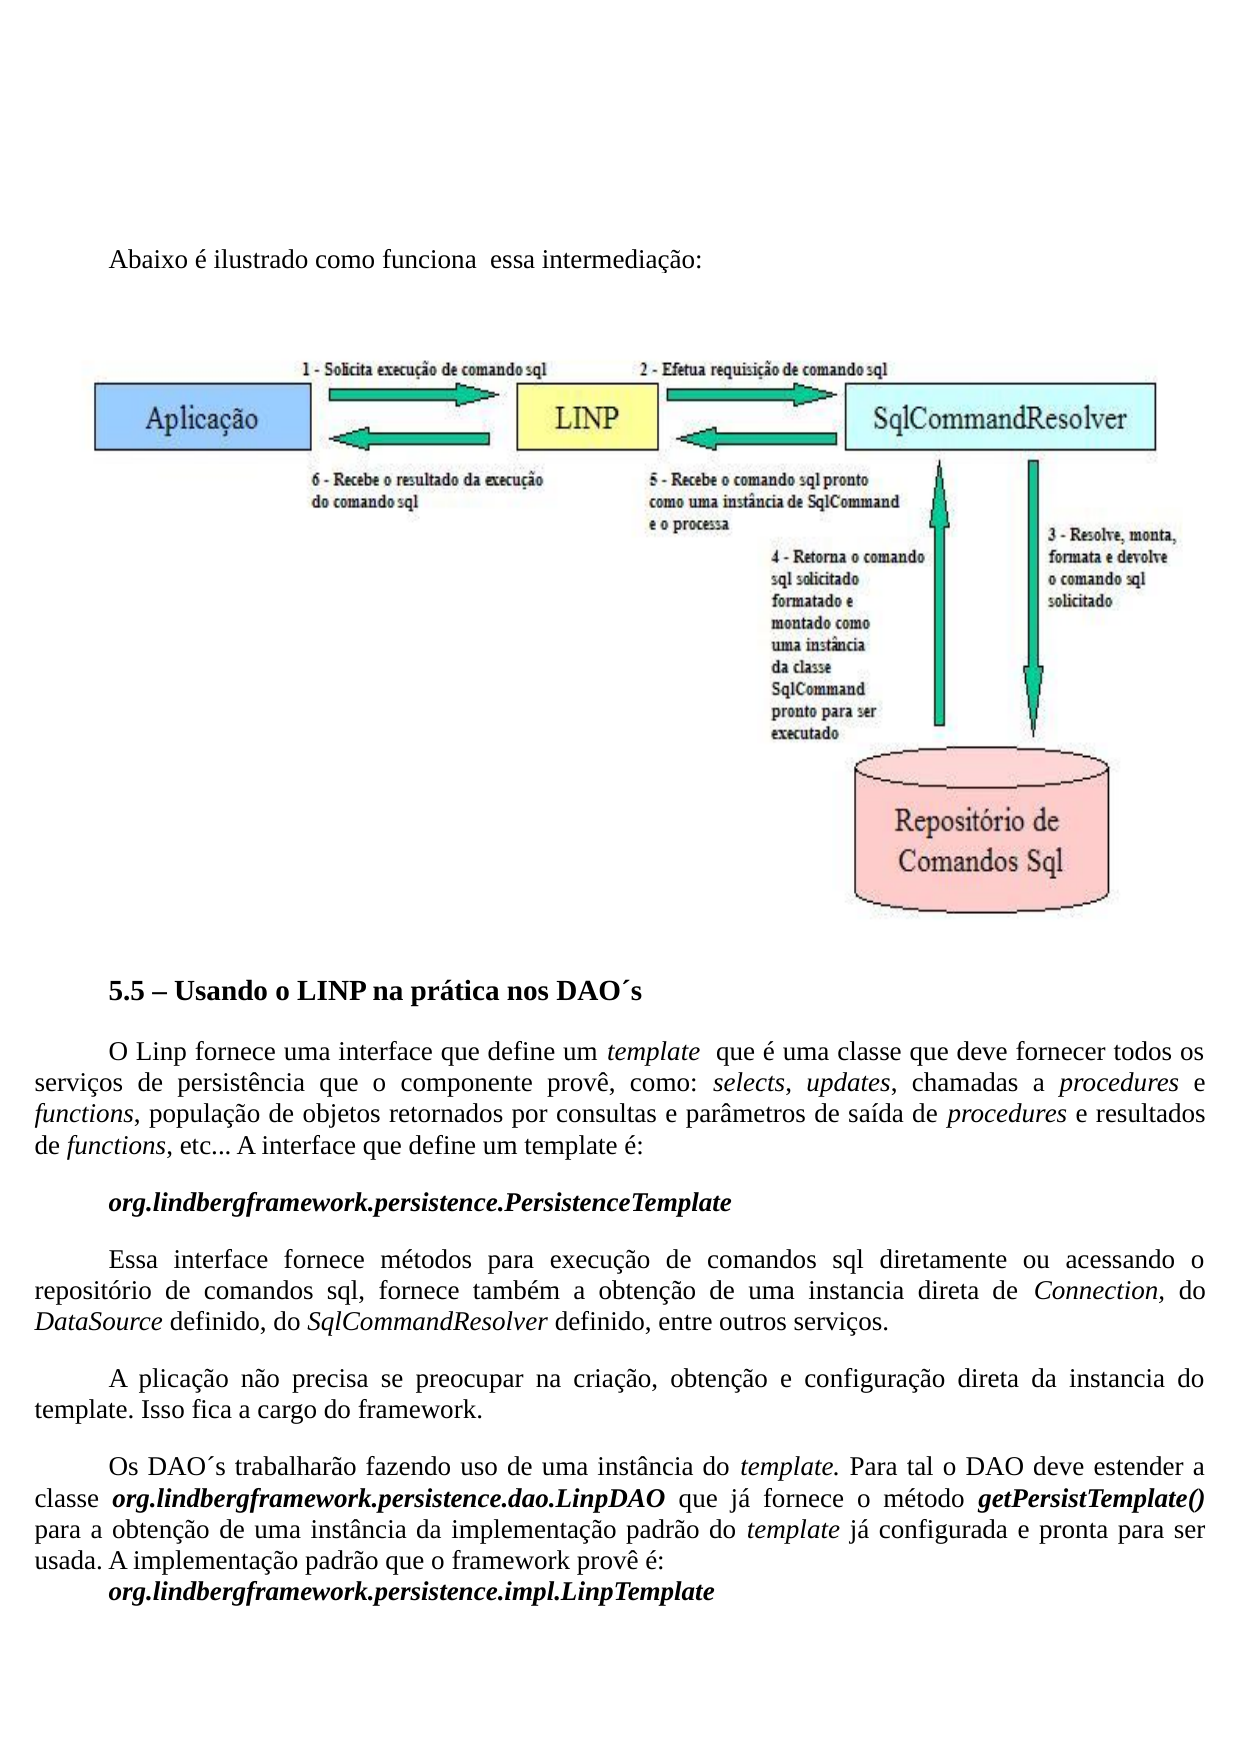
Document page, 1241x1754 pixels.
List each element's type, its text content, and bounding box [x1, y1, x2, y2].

text org.lindbergframework.persistence.PersistenceTemplate [34, 1186, 1206, 1217]
text A plicação não precisa se preocupar na criação, obtenção e configuração direta da instancia do template. Isso fica a cargo do framework. [34, 1362, 1206, 1424]
text Essa interface fornece métodos para execução de comandos sql diretamente ou acessando o repositório de comandos sql, fornece também a obtenção de uma instancia direta de Connection, do DataSource definido, do SqlCommandResolver definido, entre outros serviços. [34, 1243, 1206, 1336]
picture [57, 273, 1183, 947]
text org.lindbergframework.persistence.impl.LinpTemplate [34, 1576, 1206, 1607]
text Abaixo é ilustrado como funciona essa intermediação: [34, 243, 1206, 274]
text 5.5 – Usando o LINP na prática nos DAO´s [34, 973, 1206, 1007]
text Os DAO´s trabalharão fazendo uso de uma instância do template. Para tal o DAO deve estender a classe org.lindbergframework.persistence.dao.LinpDAO que já fornece o método getPersistTemplate() para a obtenção de uma instância da implementação padrão do template já configurada e pronta para ser usada. A implementação padrão que o framework provê é: [34, 1451, 1206, 1576]
text O Linp fornece uma interface que define um template que é uma classe que deve fornecer todos os serviços de persistência que o componente provê, como: selects, updates, chamadas a procedures e functions, população de objetos retornados por consultas e parâmetros de saída de procedures e resultados de functions, etc... A interface que define um template é: [34, 1033, 1206, 1160]
